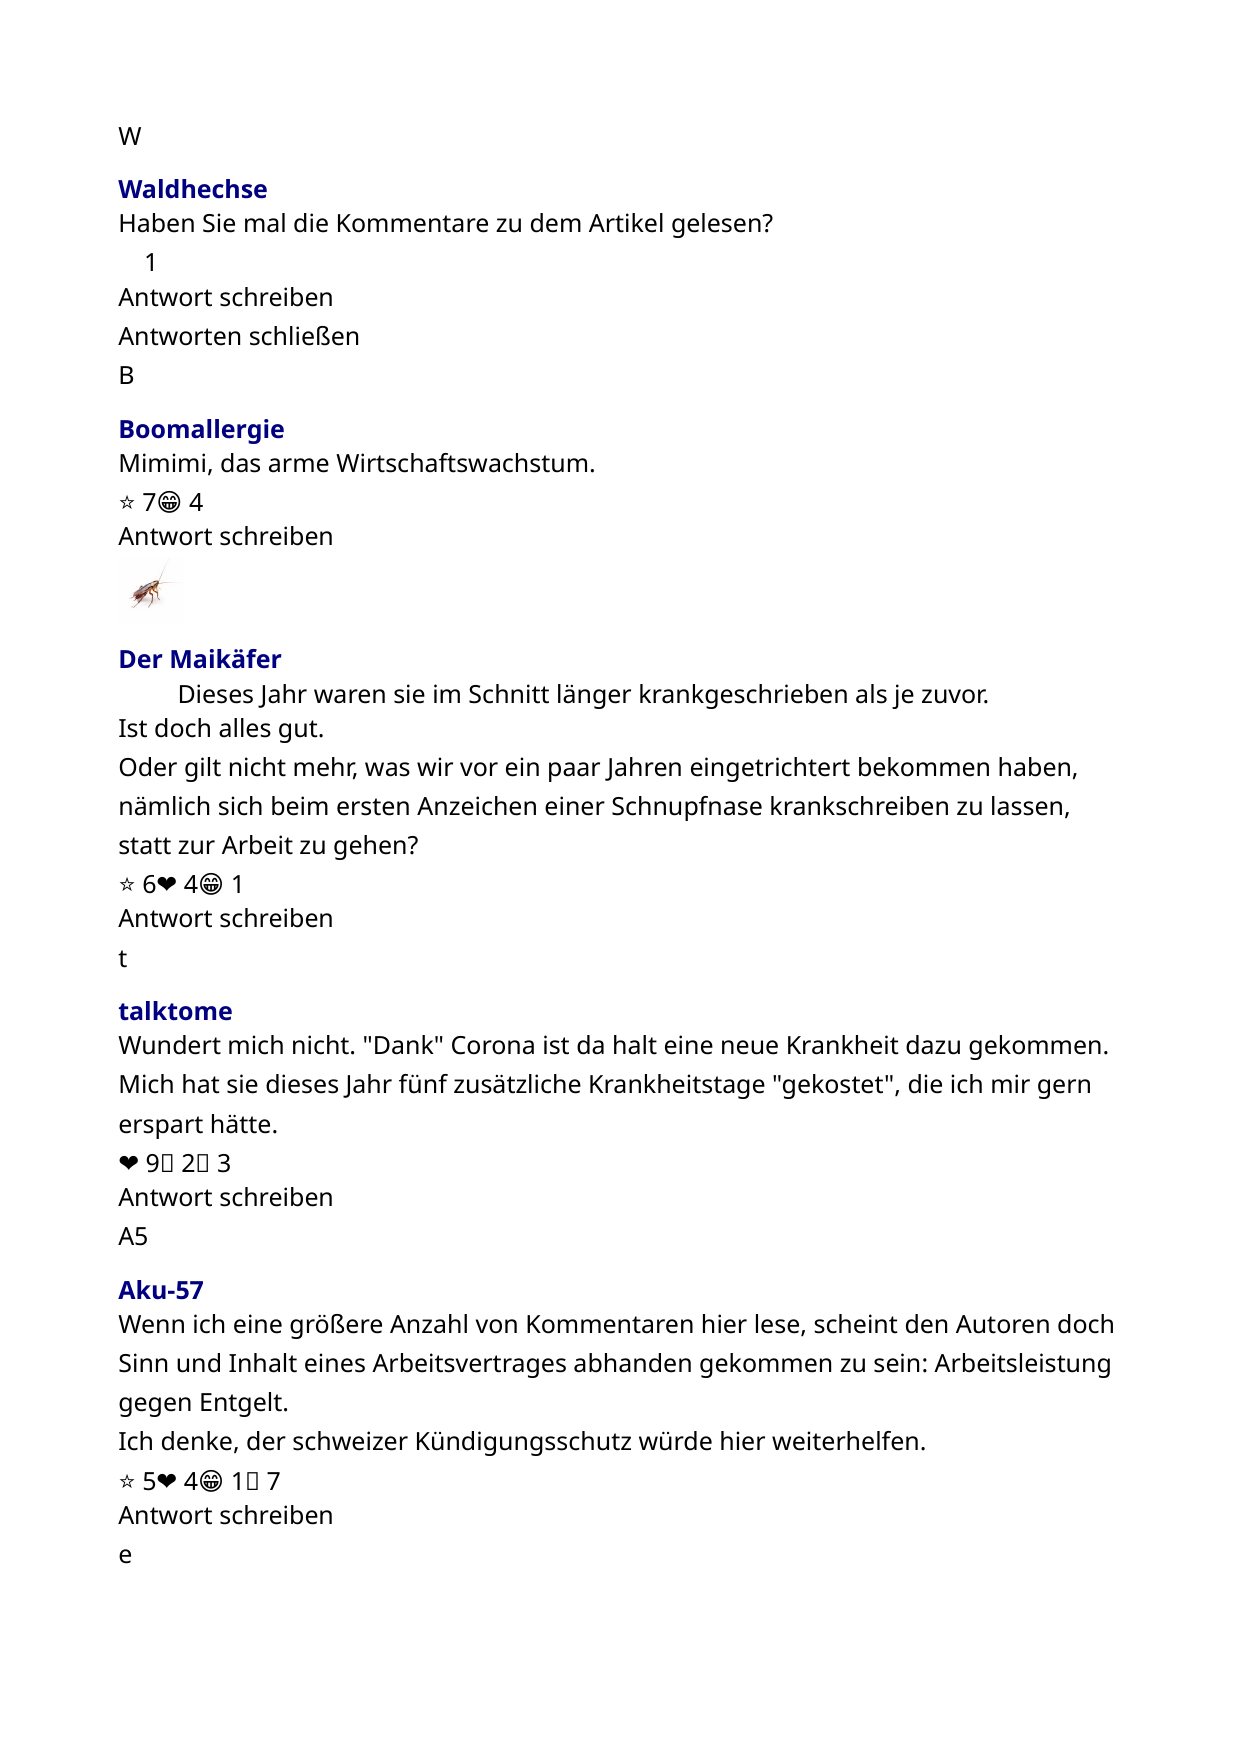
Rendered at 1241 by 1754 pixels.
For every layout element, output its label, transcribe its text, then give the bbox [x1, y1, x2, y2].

picture [118, 557, 184, 624]
text Ich denke, der schweizer Kündigungsschutz würde hier weiterhelfen. [118, 1424, 1122, 1458]
text Wenn ich eine größere Anzahl von Kommentaren hier lese, scheint den Autoren doch Sinn und Inhalt eines Arbeitsvertrages abhanden gekommen zu sein: Arbeitsleistung gegen Entgelt. [118, 1307, 1122, 1419]
text ⭐️ 7😁 4 [118, 484, 1122, 518]
subtitle Aku-57 [118, 1272, 1122, 1307]
subtitle Waldhechse [118, 172, 1122, 206]
text ❤️ 9🙁 2🤨 3 [118, 1146, 1122, 1179]
text Antwort schreiben [118, 1179, 1122, 1214]
subtitle Boomallergie [118, 411, 1122, 445]
text ⭐️ 6❤️ 4😁 1 [118, 867, 1122, 901]
text Antwort schreiben [118, 1497, 1122, 1531]
text W [118, 118, 1122, 152]
text Ist doch alles gut. [118, 710, 1122, 744]
text A5 [118, 1219, 1122, 1253]
text Mimimi, das arme Wirtschaftswachstum. [118, 445, 1122, 479]
text Haben Sie mal die Kommentare zu dem Artikel gelesen? [118, 206, 1122, 240]
subtitle talktome [118, 994, 1122, 1028]
text Antwort schreiben [118, 279, 1122, 313]
text Oder gilt nicht mehr, was wir vor ein paar Jahren eingetrichtert bekommen haben, nämlich sich beim ersten Anzeichen einer Schnupfnase krankschreiben zu lassen, statt zur Arbeit zu gehen? [118, 749, 1122, 862]
text ⭐️ 5❤️ 4😁 1🤨 7 [118, 1463, 1122, 1497]
text Antwort schreiben [118, 518, 1122, 553]
subtitle Der Maikäfer [118, 642, 1122, 676]
text Antworten schließen [118, 318, 1122, 352]
text Dieses Jahr waren sie im Schnitt länger krankgeschrieben als je zuvor. [177, 676, 1063, 710]
text B [118, 357, 1122, 392]
text Antwort schreiben [118, 901, 1122, 935]
text Wundert mich nicht. "Dank" Corona ist da halt eine neue Krankheit dazu gekommen. Mich hat sie dieses Jahr fünf zusätzliche Krankheitstage "gekostet", die ich mir gern erspart hätte. [118, 1028, 1122, 1140]
text t [118, 940, 1122, 974]
text e [118, 1536, 1122, 1571]
text 🤨 1 [118, 245, 1122, 279]
